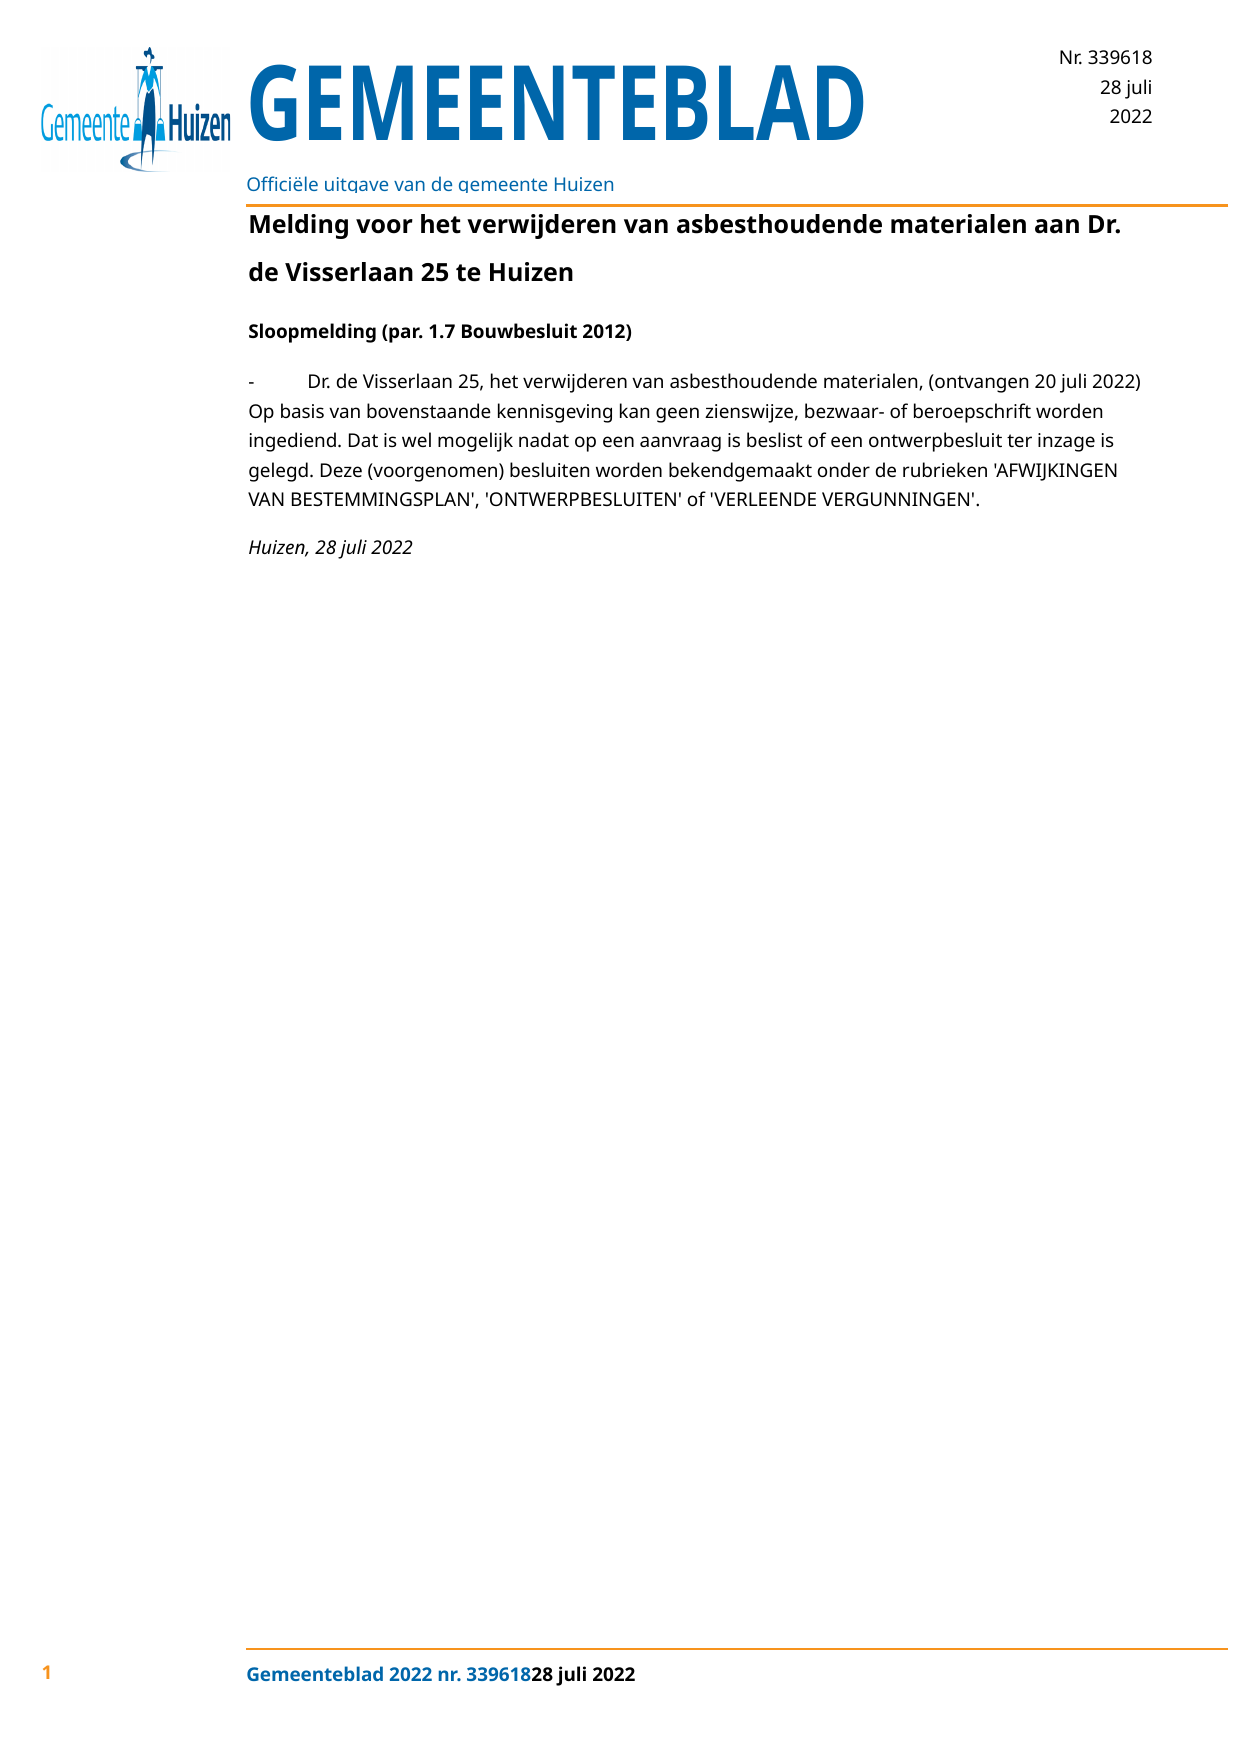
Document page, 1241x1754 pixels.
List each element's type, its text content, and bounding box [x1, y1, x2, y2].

list Dr. de Visserlaan 25, het verwijderen van asbesthoudende materialen, (ontvangen 20 juli 2022) [248, 368, 1152, 394]
text Huizen, 28 juli 2022 [248, 534, 1152, 560]
picture [41, 47, 231, 172]
text Melding voor het verwijderen van asbesthoudende materialen aan Dr. de Visserlaan 25 te Huizen [248, 207, 1152, 288]
text Sloopmelding (par. 1.7 Bouwbesluit 2012) [248, 318, 1152, 344]
text Op basis van bovenstaande kennisgeving kan geen zienswijze, bezwaar- of beroepschrift worden ingediend. Dat is wel mogelijk nadat op een aanvraag is beslist of een ontwerpbesluit ter inzage is gelegd. Deze (voorgenomen) besluiten worden bekendgemaakt onder de rubrieken 'AFWIJKINGEN VAN BESTEMMINGSPLAN', 'ONTWERPBESLUITEN' of 'VERLEENDE VERGUNNINGEN'. [248, 398, 1152, 512]
